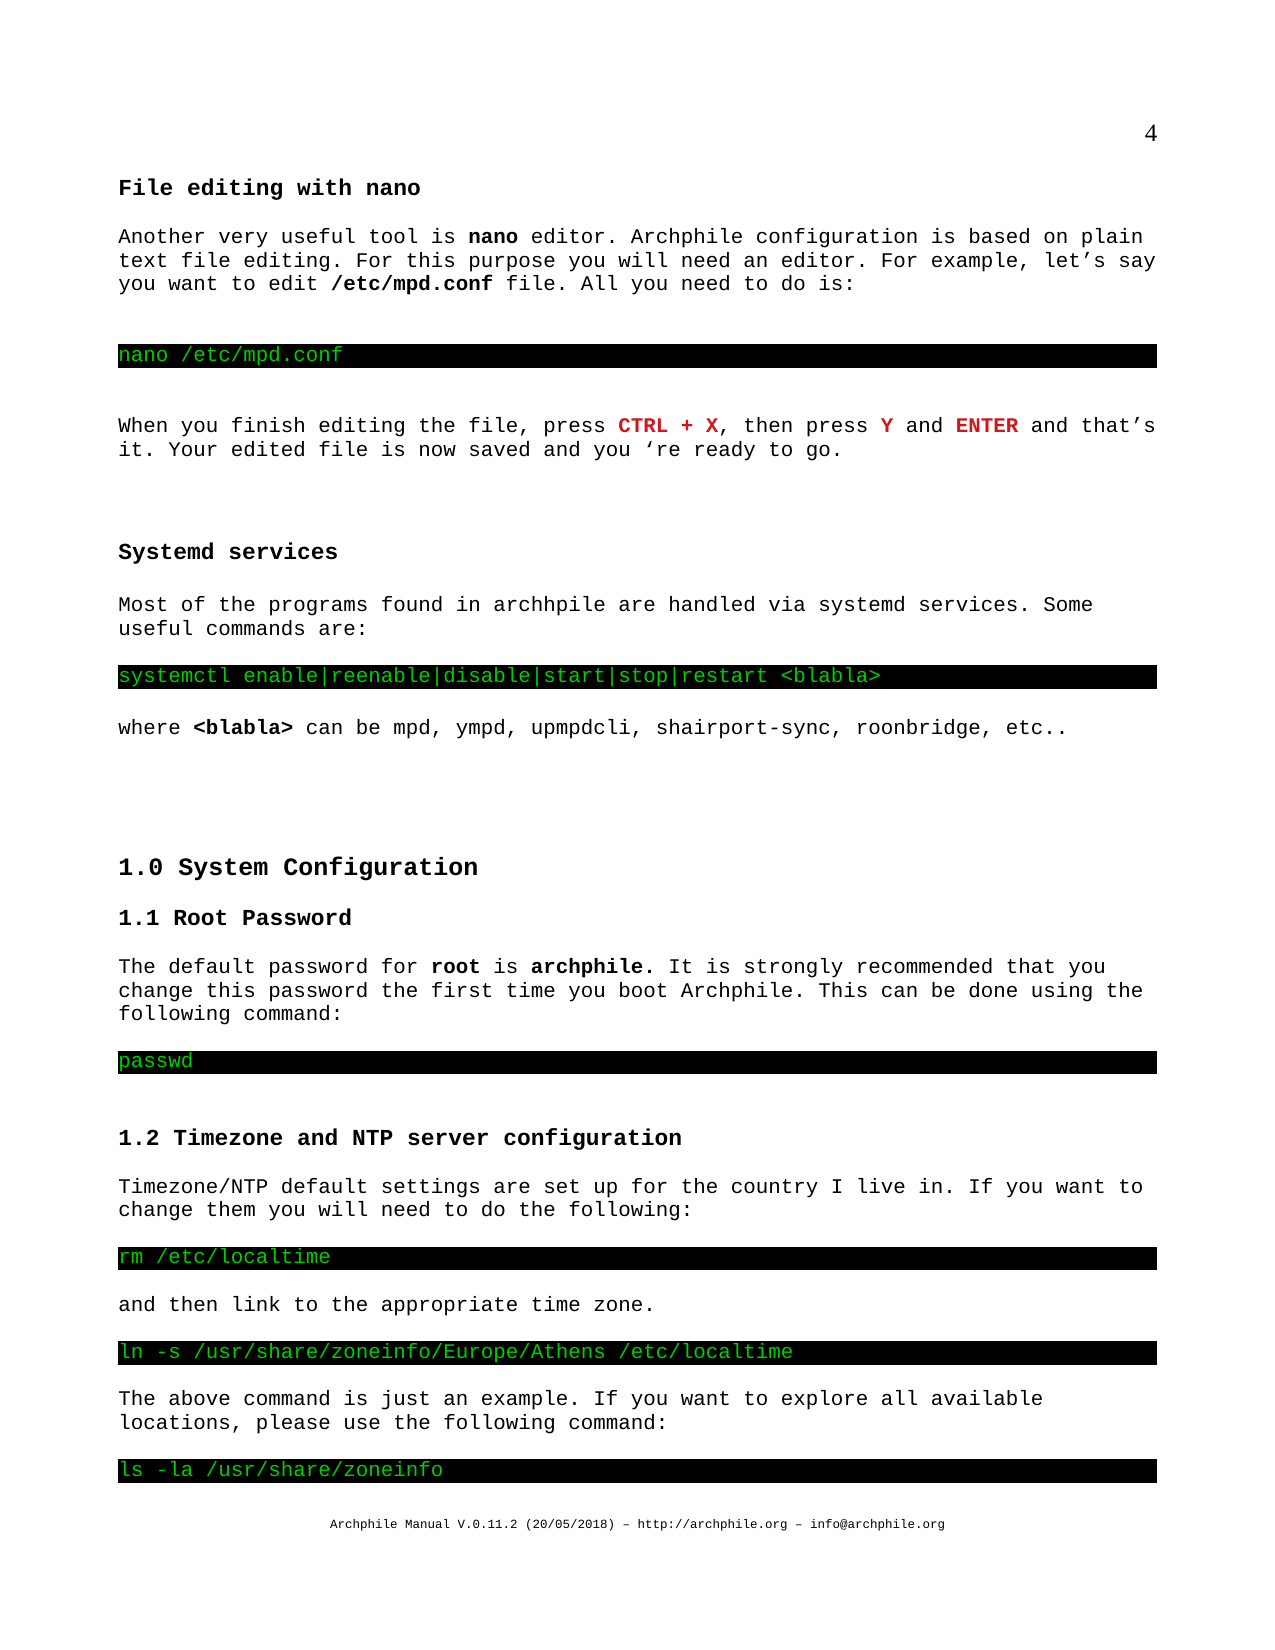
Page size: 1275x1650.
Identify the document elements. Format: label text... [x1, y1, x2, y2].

text Systemd services [118, 540, 1157, 566]
text 1.2 Timezone and NTP server configuration [118, 1126, 1157, 1152]
text systemctl enable|reenable|disable|start|stop|restart <blabla> [118, 665, 1157, 689]
text File editing with nano [118, 176, 1157, 202]
text and then link to the appropriate time zone. [118, 1294, 1157, 1317]
text The default password for root is archphile. It is strongly recommended that you change this password the first time you boot Archphile. This can be done using the following command: [118, 956, 1157, 1027]
text The above command is just an example. If you want to explore all available locations, please use the following command: [118, 1388, 1157, 1436]
text 1.0 System Configuration [118, 854, 1157, 883]
text nano /etc/mpd.conf [118, 344, 1157, 368]
text 1.1 Root Password [118, 906, 1157, 932]
text Another very useful tool is nano editor. Archphile configuration is based on plain text file editing. For this purpose you will need an editor. For example, let’s say you want to edit /etc/mpd.conf file. All you need to do is: [118, 226, 1157, 297]
text When you finish editing the file, press CTRL + X, then press Y and ENTER and that’s it. Your edited file is now saved and you ‘re ready to go. [118, 415, 1157, 462]
text ls -la /usr/share/zoneinfo [118, 1459, 1157, 1483]
text where <blabla> can be mpd, ympd, upmpdcli, shairport-sync, roonbridge, etc.. [118, 717, 1157, 741]
text rm /etc/localtime [118, 1247, 1157, 1270]
text Most of the programs found in archhpile are handled via systemd services. Some useful commands are: [118, 594, 1157, 642]
text Timezone/NTP default settings are set up for the country I live in. If you want to change them you will need to do the following: [118, 1176, 1157, 1223]
text passwd [118, 1051, 1157, 1074]
text ln -s /usr/share/zoneinfo/Europe/Athens /etc/localtime [118, 1341, 1157, 1365]
